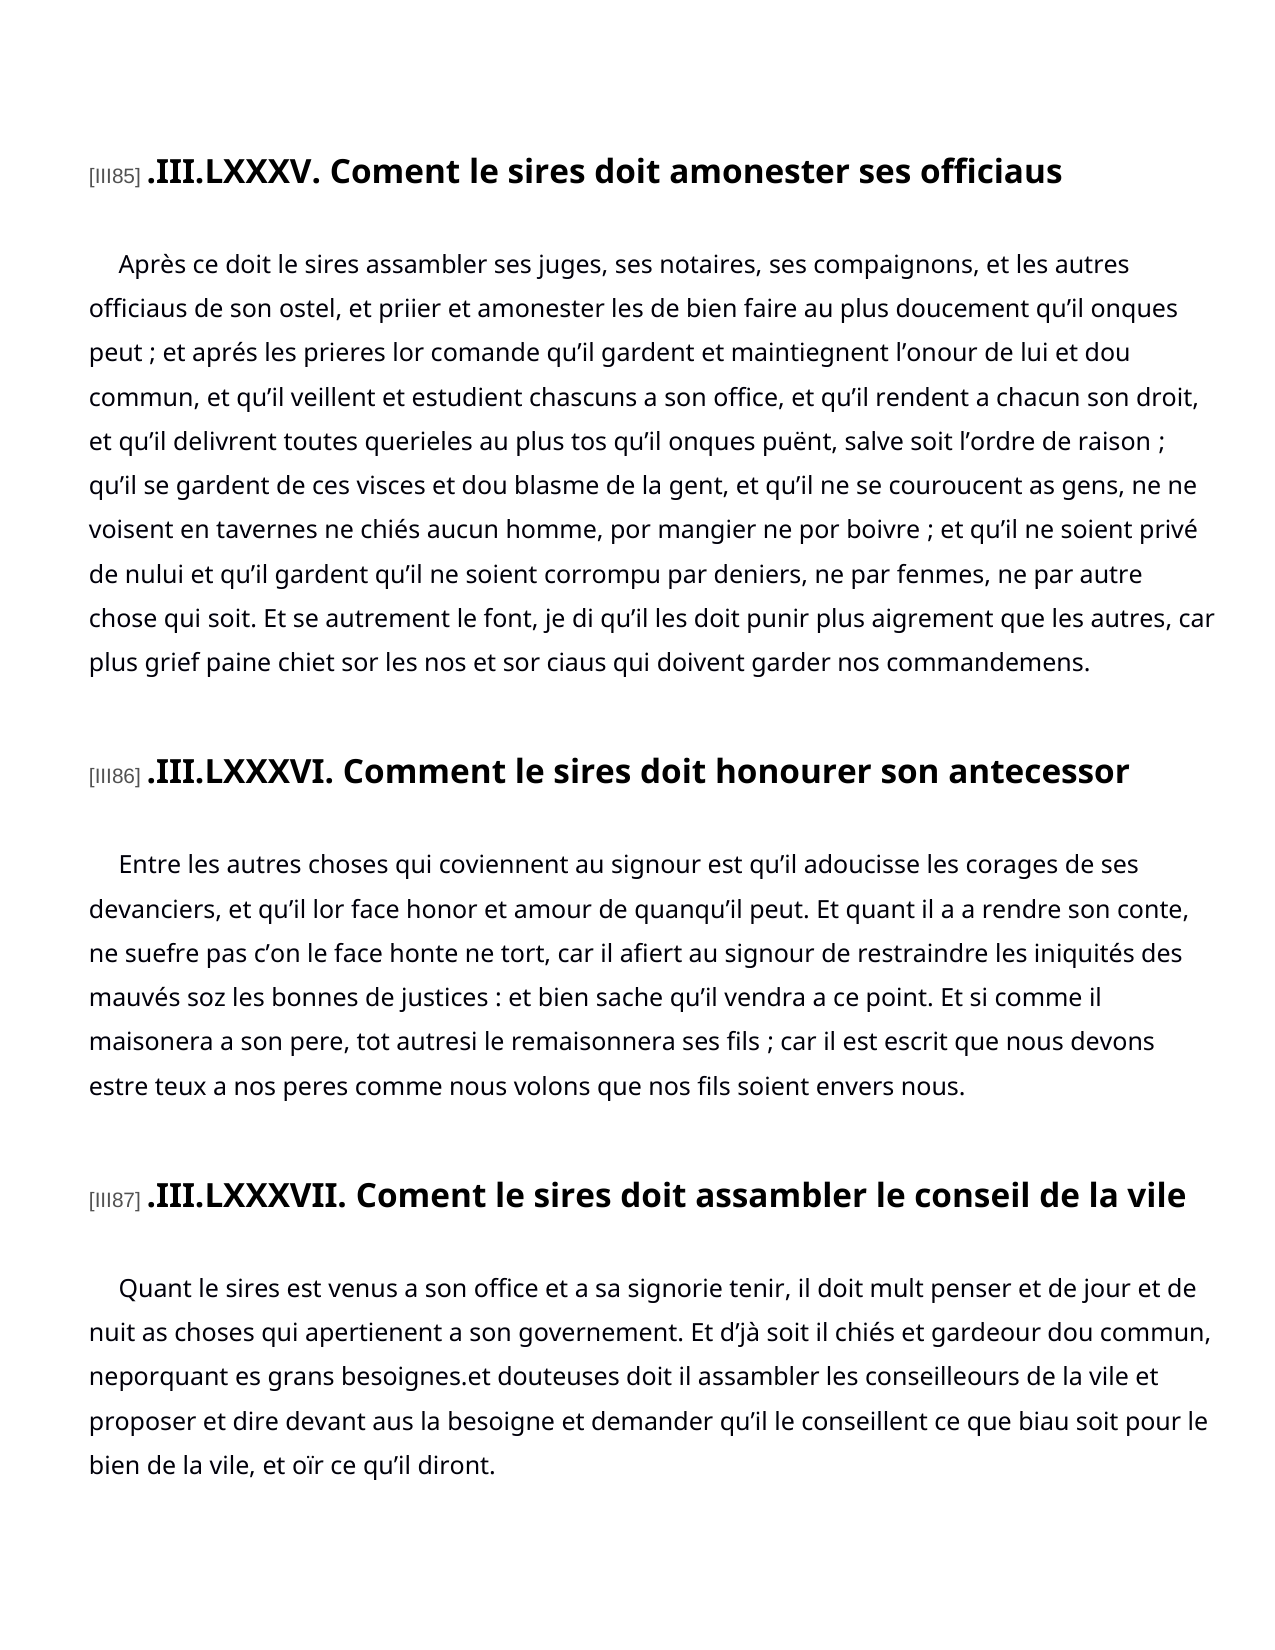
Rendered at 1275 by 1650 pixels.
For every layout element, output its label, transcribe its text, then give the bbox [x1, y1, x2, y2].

subtitle [III86] .III.LXXXVI. Comment le sires doit honourer son antecessor [89, 748, 1216, 794]
text Entre les autres choses qui coviennent au signour est qu’il adoucisse les corages de ses devanciers, et qu’il lor face honor et amour de quanqu’il peut. Et quant il a a rendre son conte, ne suefre pas c’on le face honte ne tort, car il afiert au signour de restraindre les iniquités des mauvés soz les bonnes de justices : et bien sache qu’il vendra a ce point. Et si comme il maisonera a son pere, tot autresi le remaisonnera ses fils ; car il est escrit que nous devons estre teux a nos peres comme nous volons que nos fils soient envers nous. [89, 847, 1216, 1102]
subtitle [III87] .III.LXXXVII. Coment le sires doit assambler le conseil de la vile [89, 1172, 1216, 1217]
text Quant le sires est venus a son office et a sa signorie tenir, il doit mult penser et de jour et de nuit as choses qui apertienent a son governement. Et d’jà soit il chiés et gardeour dou commun, neporquant es grans besoignes.et douteuses doit il assambler les conseilleours de la vile et proposer et dire devant aus la besoigne et demander qu’il le conseillent ce que biau soit pour le bien de la vile, et oïr ce qu’il diront. [89, 1270, 1216, 1482]
text Après ce doit le sires assambler ses juges, ses notaires, ses compaignons, et les autres officiaus de son ostel, et priier et amonester les de bien faire au plus doucement qu’il onques peut ; et aprés les prieres lor comande qu’il gardent et maintiegnent l’onour de lui et dou commun, et qu’il veillent et estudient chascuns a son office, et qu’il rendent a chacun son droit, et qu’il delivrent toutes querieles au plus tos qu’il onques puënt, salve soit l’ordre de raison ; qu’il se gardent de ces visces et dou blasme de la gent, et qu’il ne se couroucent as gens, ne ne voisent en tavernes ne chiés aucun homme, por mangier ne por boivre ; et qu’il ne soient privé de nului et qu’il gardent qu’il ne soient corrompu par deniers, ne par fenmes, ne par autre chose qui soit. Et se autrement le font, je di qu’il les doit punir plus aigrement que les autres, car plus grief paine chiet sor les nos et sor ciaus qui doivent garder nos commandemens. [89, 246, 1216, 679]
subtitle [III85] .III.LXXXV. Coment le sires doit amonester ses officiaus [89, 148, 1216, 193]
